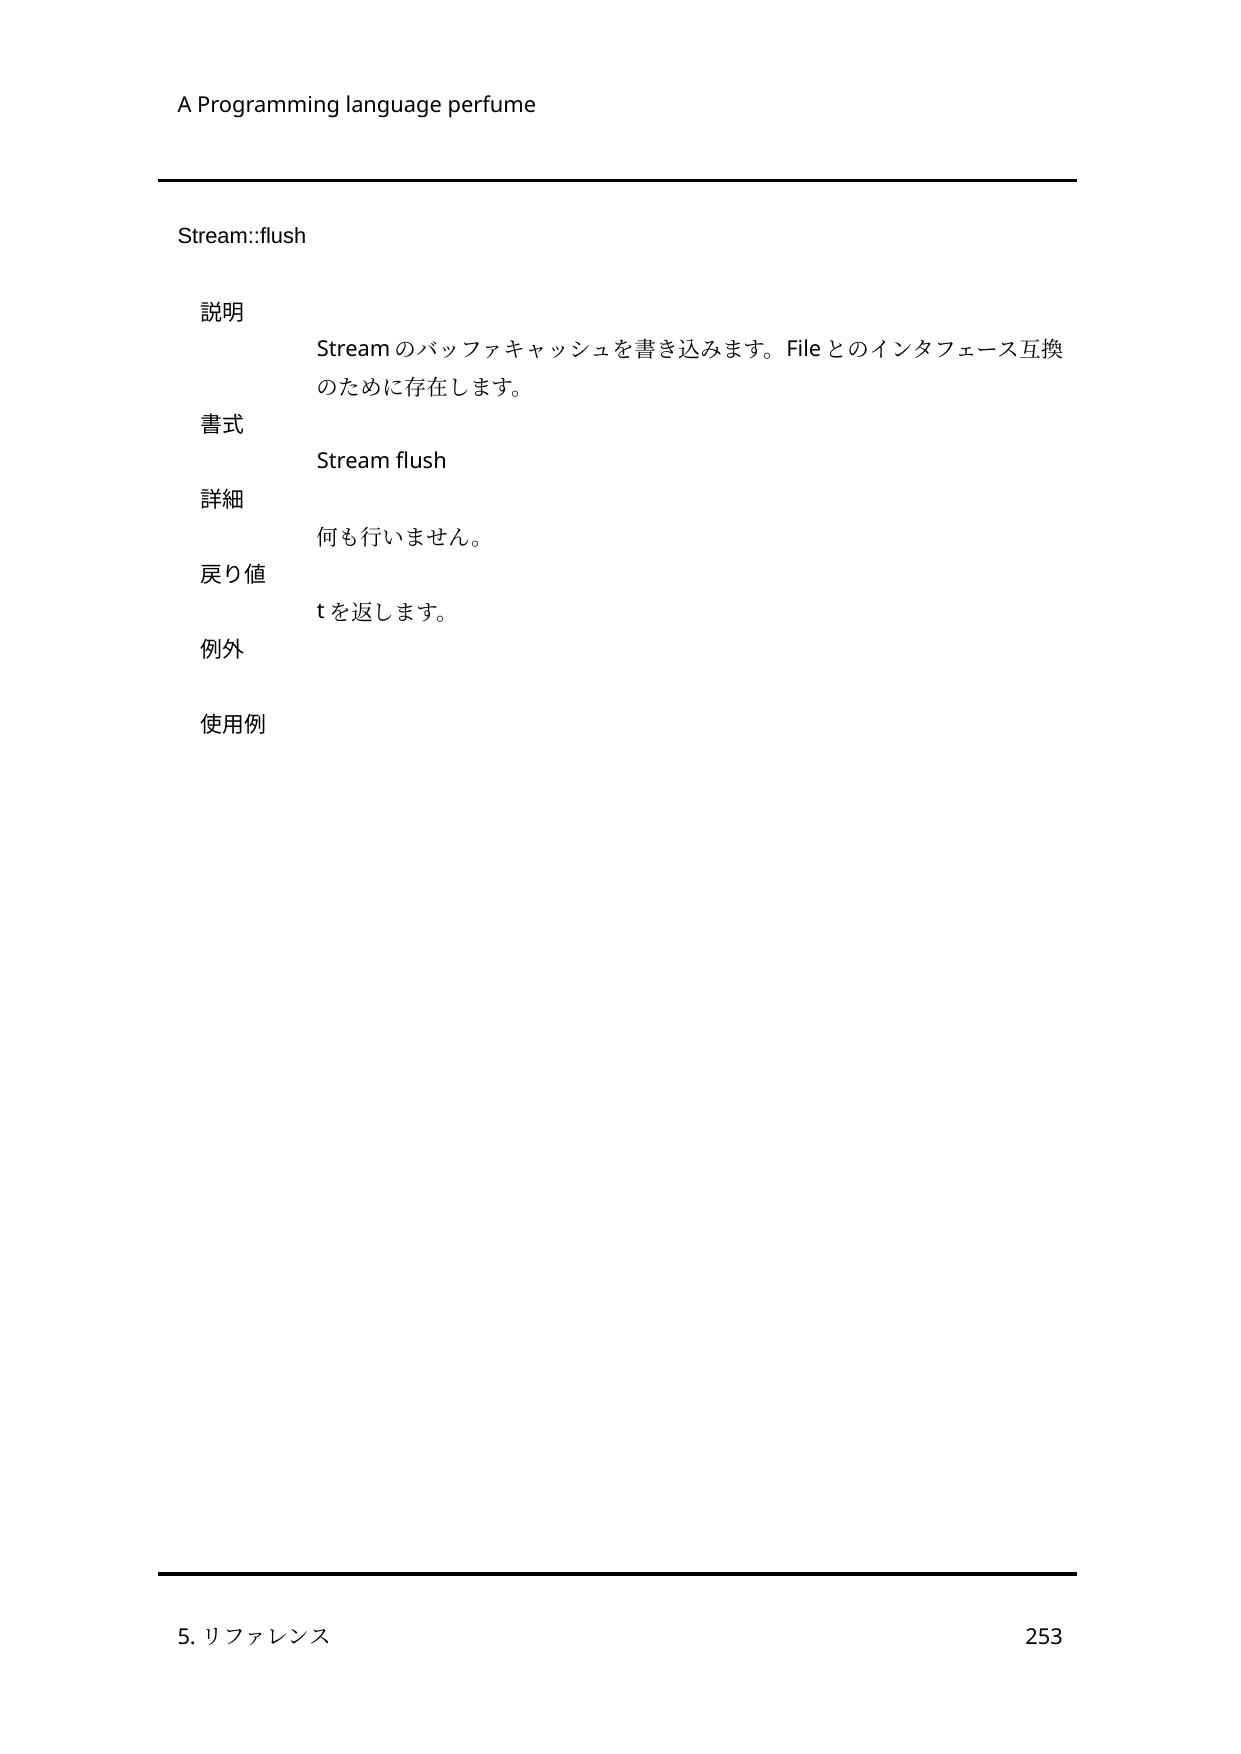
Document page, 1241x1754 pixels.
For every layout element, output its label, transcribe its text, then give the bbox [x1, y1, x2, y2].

table_cell 戻り値 [200, 554, 317, 629]
table_cell 例外 [200, 629, 317, 704]
table_cell [317, 629, 1063, 704]
table_cell Stream flush [317, 404, 1063, 479]
table_cell 書式 [200, 404, 317, 479]
table_cell 何も行いません。 [317, 479, 1063, 554]
table_cell 詳細 [200, 479, 317, 554]
table_cell 使用例 [200, 704, 317, 779]
table_header 説明 [200, 292, 317, 404]
table_cell tを返します。 [317, 554, 1063, 629]
table_cell [317, 704, 1063, 779]
table_header Streamのバッファキャッシュを書き込みます。Fileとのインタフェース互換のために存在します。 [317, 292, 1063, 404]
subtitle Stream::flush [177, 217, 1063, 254]
